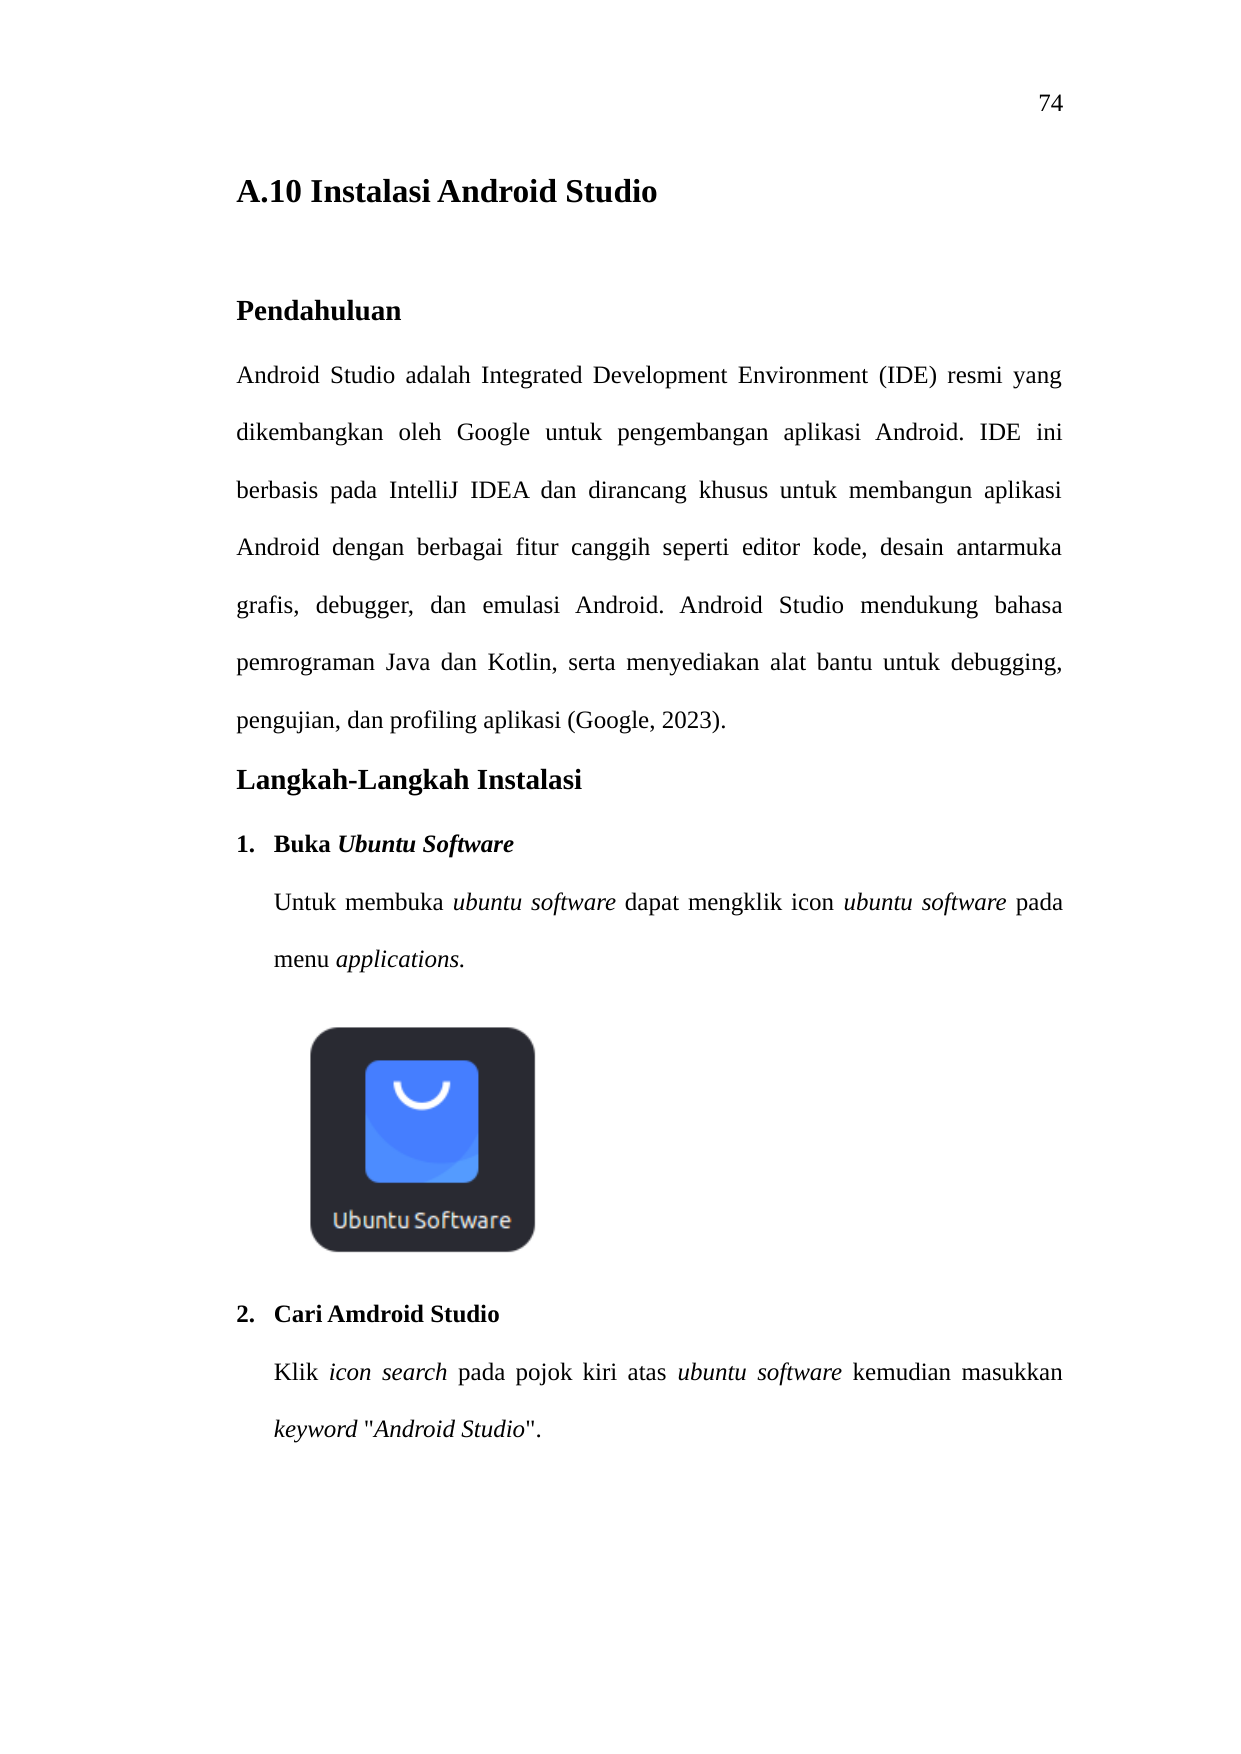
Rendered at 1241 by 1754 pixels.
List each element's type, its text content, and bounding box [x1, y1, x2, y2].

subtitle A.10 Instalasi Android Studio [236, 172, 1063, 210]
text Pendahuluan [236, 293, 1063, 326]
text Langkah-Langkah Instalasi [236, 762, 1063, 796]
list Buka Ubuntu Software [236, 829, 1063, 858]
list Untuk membuka ubuntu software dapat mengklik icon ubuntu software pada menu applications. [236, 887, 1063, 973]
list Cari Amdroid Studio [236, 1299, 1063, 1328]
text Android Studio adalah Integrated Development Environment (IDE) resmi yang dikembangkan oleh Google untuk pengembangan aplikasi Android. IDE ini berbasis pada IntelliJ IDEA dan dirancang khusus untuk membangun aplikasi Android dengan berbagai fitur canggih seperti editor kode, desain antarmuka grafis, debugger, dan emulasi Android. Android Studio mendukung bahasa pemrograman Java dan Kotlin, serta menyediakan alat bantu untuk debugging, pengujian, dan profiling aplikasi (Google, 2023). [236, 360, 1063, 734]
picture [273, 1002, 576, 1271]
list Klik icon search pada pojok kiri atas ubuntu software kemudian masukkan keyword "Android Studio". [236, 1357, 1063, 1443]
